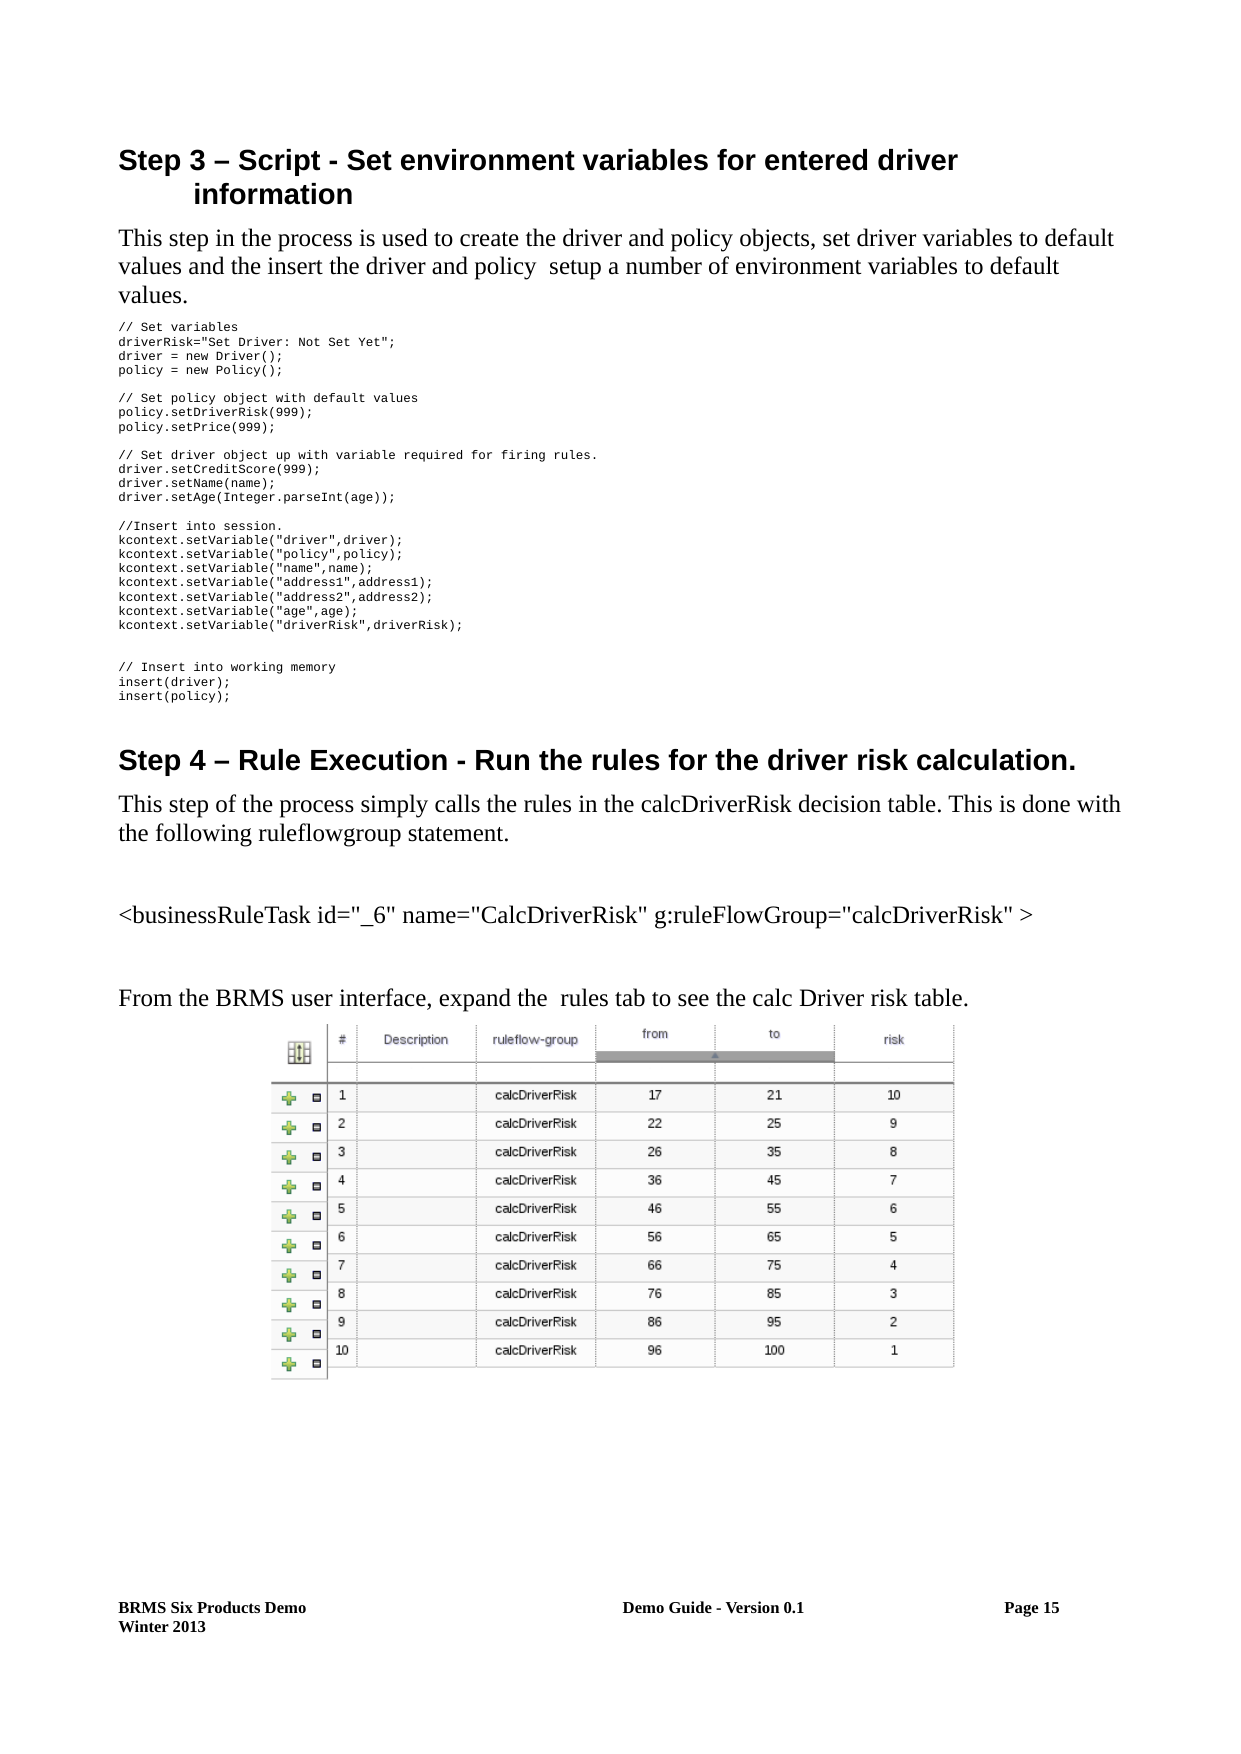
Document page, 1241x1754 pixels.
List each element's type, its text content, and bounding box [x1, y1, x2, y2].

text kcontext.setVariable("policy",policy); [118, 548, 1122, 562]
text driver = new Driver(); [118, 350, 1122, 364]
subtitle Step 3 – Script - Set environment variables for entered driver information [118, 143, 1122, 210]
text kcontext.setVariable("name",name); [118, 562, 1122, 576]
text // Set driver object up with variable required for firing rules. [118, 449, 1122, 463]
text kcontext.setVariable("age",age); [118, 605, 1122, 619]
text driverRisk="Set Driver: Not Set Yet"; [118, 336, 1122, 350]
text <businessRuleTask id="_6" name="CalcDriverRisk" g:ruleFlowGroup="calcDriverRisk" > [118, 900, 1122, 929]
text insert(driver); [118, 676, 1122, 690]
text kcontext.setVariable("address2",address2); [118, 591, 1122, 605]
text // Set policy object with default values [118, 392, 1122, 406]
text kcontext.setVariable("driver",driver); [118, 534, 1122, 548]
text From the BRMS user interface, expand the rules tab to see the calc Driver risk table. [118, 983, 1122, 1012]
subtitle Step 4 – Rule Execution - Run the rules for the driver risk calculation. [118, 743, 1122, 777]
text This step of the process simply calls the rules in the calcDriverRisk decision table. This is done with the following ruleflowgroup statement. [118, 789, 1122, 847]
text // Set variables [118, 321, 1122, 336]
text This step in the process is used to create the driver and policy objects, set driver variables to default values and the insert the driver and policy setup a number of environment variables to default values. [118, 223, 1122, 309]
text kcontext.setVariable("driverRisk",driverRisk); [118, 619, 1122, 633]
picture [269, 1024, 971, 1395]
text policy.setDriverRisk(999); [118, 406, 1122, 421]
text kcontext.setVariable("address1",address1); [118, 576, 1122, 591]
text policy.setPrice(999); [118, 421, 1122, 435]
text driver.setCreditScore(999); [118, 463, 1122, 477]
text driver.setName(name); [118, 477, 1122, 491]
text driver.setAge(Integer.parseInt(age)); [118, 491, 1122, 506]
text // Insert into working memory [118, 661, 1122, 676]
text policy = new Policy(); [118, 364, 1122, 378]
text insert(policy); [118, 690, 1122, 704]
text //Insert into session. [118, 520, 1122, 534]
